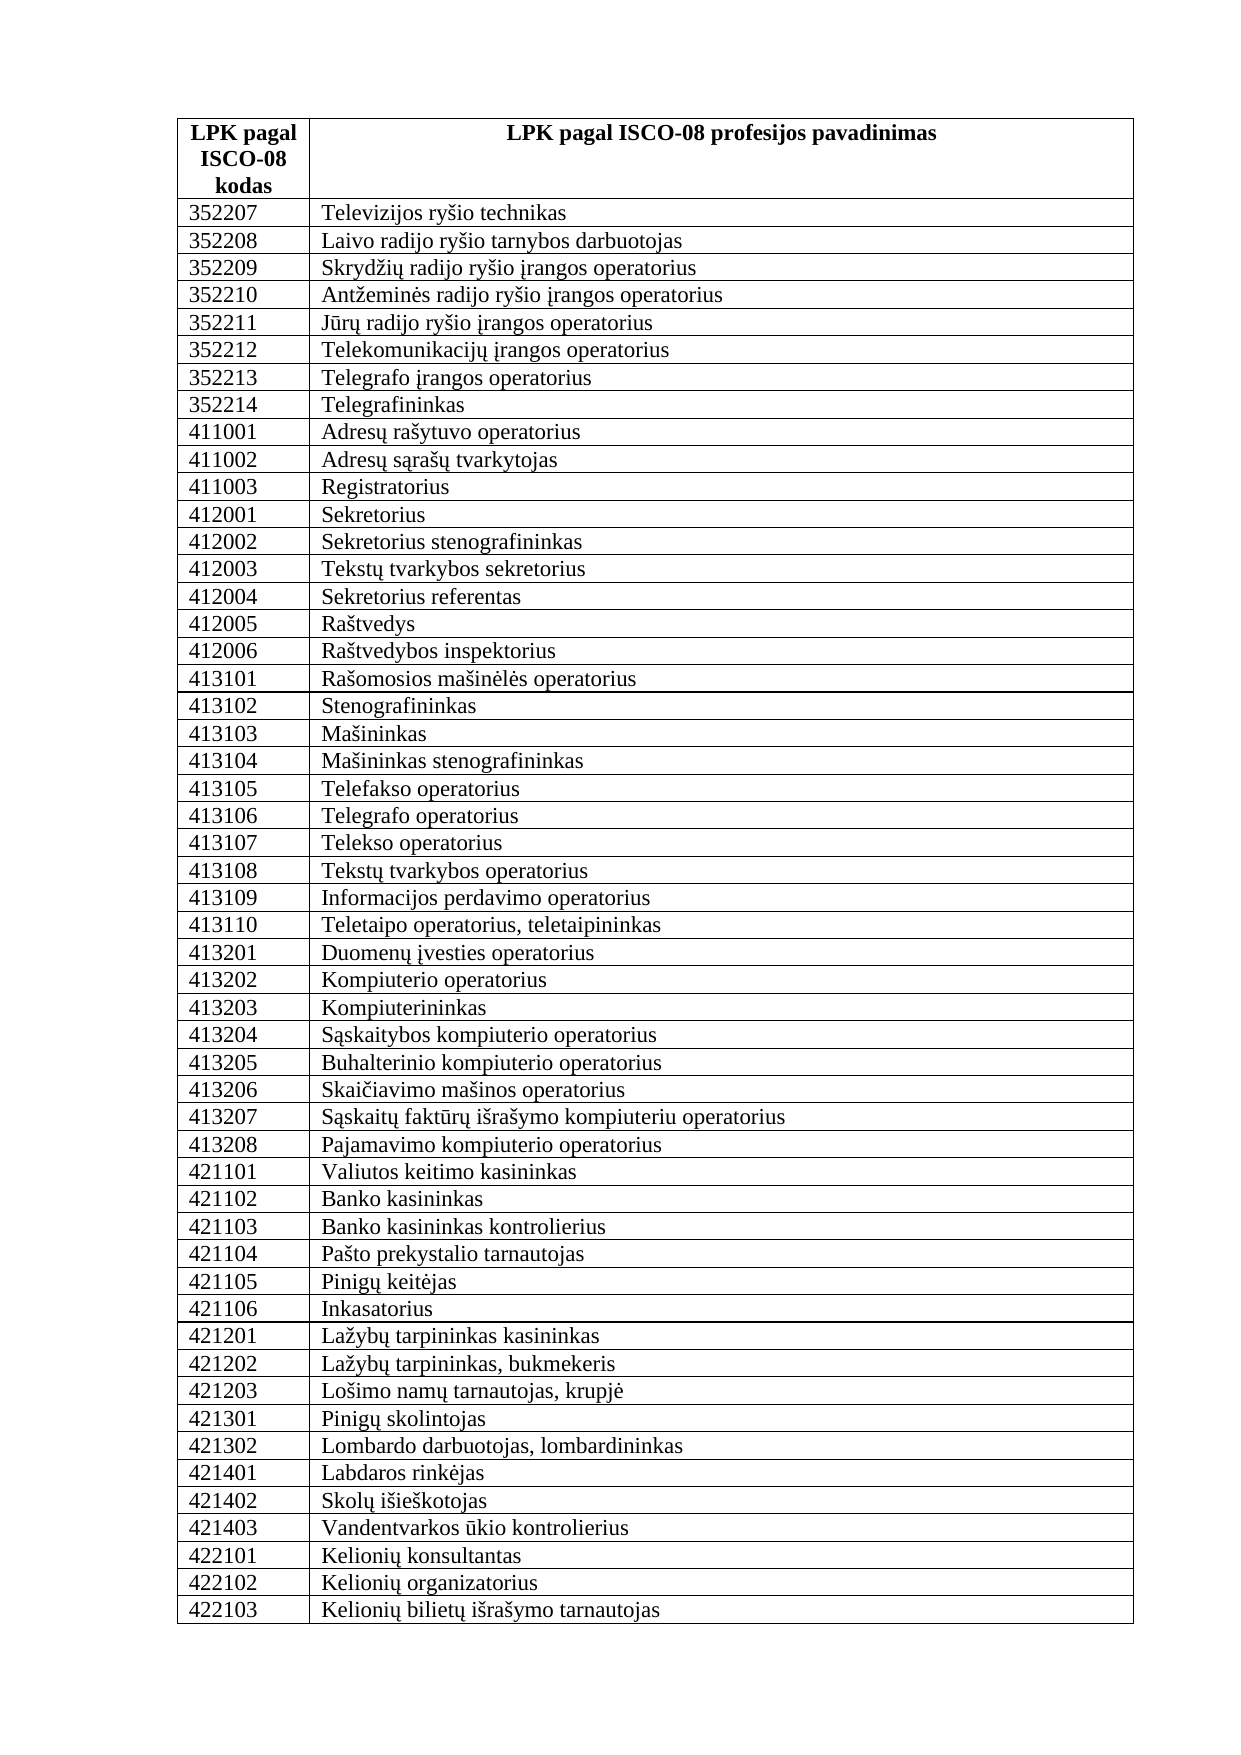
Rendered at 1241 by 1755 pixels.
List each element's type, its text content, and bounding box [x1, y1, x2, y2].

table_cell Mašininkas stenografininkas [310, 747, 1133, 773]
table_header LPK pagal ISCO-08 profesijos pavadinimas [310, 119, 1133, 198]
table_cell Adresų sąrašų tvarkytojas [310, 446, 1133, 472]
table_cell 422103 [178, 1596, 309, 1623]
table_cell Kompiuterininkas [310, 994, 1133, 1020]
table_cell Lombardo darbuotojas, lombardininkas [310, 1432, 1133, 1458]
table_cell Telegrafininkas [310, 391, 1133, 417]
table_cell 421105 [178, 1268, 309, 1294]
table_cell Kelionių organizatorius [310, 1569, 1133, 1595]
table_cell 413208 [178, 1131, 309, 1157]
table_cell 412003 [178, 555, 309, 582]
table_cell 413109 [178, 884, 309, 911]
table_header LPK pagal ISCO-08 kodas [178, 119, 309, 198]
table_cell 421402 [178, 1487, 309, 1513]
table_cell Televizijos ryšio technikas [310, 199, 1133, 226]
table_cell Pašto prekystalio tarnautojas [310, 1240, 1133, 1267]
table_cell 411003 [178, 473, 309, 499]
table_cell 422101 [178, 1542, 309, 1568]
table_cell 421202 [178, 1350, 309, 1376]
table_cell 352208 [178, 227, 309, 253]
table_cell 352209 [178, 254, 309, 280]
table_cell 413203 [178, 994, 309, 1020]
table_cell Tekstų tvarkybos sekretorius [310, 555, 1133, 582]
table_cell 352207 [178, 199, 309, 226]
table_cell 421301 [178, 1405, 309, 1431]
table_cell 413101 [178, 665, 309, 691]
table_cell Laivo radijo ryšio tarnybos darbuotojas [310, 227, 1133, 253]
table_cell 413201 [178, 939, 309, 965]
table_cell 422102 [178, 1569, 309, 1595]
table_cell Pinigų keitėjas [310, 1268, 1133, 1294]
table_cell Skrydžių radijo ryšio įrangos operatorius [310, 254, 1133, 280]
table_cell 421203 [178, 1377, 309, 1404]
table_cell 413207 [178, 1103, 309, 1130]
table_cell 413106 [178, 802, 309, 828]
table_cell Kompiuterio operatorius [310, 966, 1133, 993]
table_cell Telefakso operatorius [310, 775, 1133, 801]
table_cell Teletaipo operatorius, teletaipininkas [310, 912, 1133, 938]
table_cell Kelionių bilietų išrašymo tarnautojas [310, 1596, 1133, 1623]
table_cell Telegrafo operatorius [310, 802, 1133, 828]
table_cell 412005 [178, 610, 309, 637]
table_cell Pinigų skolintojas [310, 1405, 1133, 1431]
table_cell 411001 [178, 419, 309, 445]
table_cell 352211 [178, 309, 309, 335]
table_cell Banko kasininkas [310, 1186, 1133, 1212]
table_cell Raštvedybos inspektorius [310, 638, 1133, 664]
table_cell 352214 [178, 391, 309, 417]
table_cell Sekretorius stenografininkas [310, 528, 1133, 554]
table_cell 413104 [178, 747, 309, 773]
table_cell Pajamavimo kompiuterio operatorius [310, 1131, 1133, 1157]
table_cell 421101 [178, 1158, 309, 1184]
table_cell Jūrų radijo ryšio įrangos operatorius [310, 309, 1133, 335]
table_cell Valiutos keitimo kasininkas [310, 1158, 1133, 1184]
table_cell Duomenų įvesties operatorius [310, 939, 1133, 965]
table_cell Adresų rašytuvo operatorius [310, 419, 1133, 445]
table_cell 421403 [178, 1514, 309, 1541]
table_cell 411002 [178, 446, 309, 472]
table_cell Sekretorius [310, 501, 1133, 527]
table_cell Banko kasininkas kontrolierius [310, 1213, 1133, 1239]
table_cell Informacijos perdavimo operatorius [310, 884, 1133, 911]
table_cell 421401 [178, 1460, 309, 1486]
table_cell Kelionių konsultantas [310, 1542, 1133, 1568]
table_cell Telekomunikacijų įrangos operatorius [310, 336, 1133, 363]
table_cell Antžeminės radijo ryšio įrangos operatorius [310, 281, 1133, 308]
table_cell Mašininkas [310, 720, 1133, 746]
table_cell Telegrafo įrangos operatorius [310, 364, 1133, 390]
table_cell Tekstų tvarkybos operatorius [310, 857, 1133, 883]
table_cell Lošimo namų tarnautojas, krupjė [310, 1377, 1133, 1404]
table_cell Buhalterinio kompiuterio operatorius [310, 1049, 1133, 1075]
table_cell 413206 [178, 1076, 309, 1102]
table_cell 421106 [178, 1295, 309, 1321]
table_cell Stenografininkas [310, 693, 1133, 719]
table_cell Lažybų tarpininkas kasininkas [310, 1323, 1133, 1349]
table_cell 413110 [178, 912, 309, 938]
table_cell Lažybų tarpininkas, bukmekeris [310, 1350, 1133, 1376]
table_cell 421102 [178, 1186, 309, 1212]
table_cell Skolų išieškotojas [310, 1487, 1133, 1513]
table_cell Vandentvarkos ūkio kontrolierius [310, 1514, 1133, 1541]
table_cell Skaičiavimo mašinos operatorius [310, 1076, 1133, 1102]
table_cell 421302 [178, 1432, 309, 1458]
table_cell Raštvedys [310, 610, 1133, 637]
table_cell 413202 [178, 966, 309, 993]
table_cell Telekso operatorius [310, 829, 1133, 856]
table_cell Registratorius [310, 473, 1133, 499]
table_cell 352212 [178, 336, 309, 363]
table_cell 413102 [178, 693, 309, 719]
table_cell 352210 [178, 281, 309, 308]
table_cell 352213 [178, 364, 309, 390]
table_cell 421103 [178, 1213, 309, 1239]
table_cell 413108 [178, 857, 309, 883]
table_cell Inkasatorius [310, 1295, 1133, 1321]
table_cell Labdaros rinkėjas [310, 1460, 1133, 1486]
table_cell 413205 [178, 1049, 309, 1075]
table_cell 413204 [178, 1021, 309, 1047]
table_cell 412004 [178, 583, 309, 609]
table_cell 421104 [178, 1240, 309, 1267]
table_cell 412006 [178, 638, 309, 664]
table_cell 421201 [178, 1323, 309, 1349]
table_cell Sąskaitų faktūrų išrašymo kompiuteriu operatorius [310, 1103, 1133, 1130]
table_cell Sąskaitybos kompiuterio operatorius [310, 1021, 1133, 1047]
table_cell 413103 [178, 720, 309, 746]
table_cell Sekretorius referentas [310, 583, 1133, 609]
table_cell Rašomosios mašinėlės operatorius [310, 665, 1133, 691]
table_cell 413105 [178, 775, 309, 801]
table_cell 413107 [178, 829, 309, 856]
table_cell 412002 [178, 528, 309, 554]
table_cell 412001 [178, 501, 309, 527]
